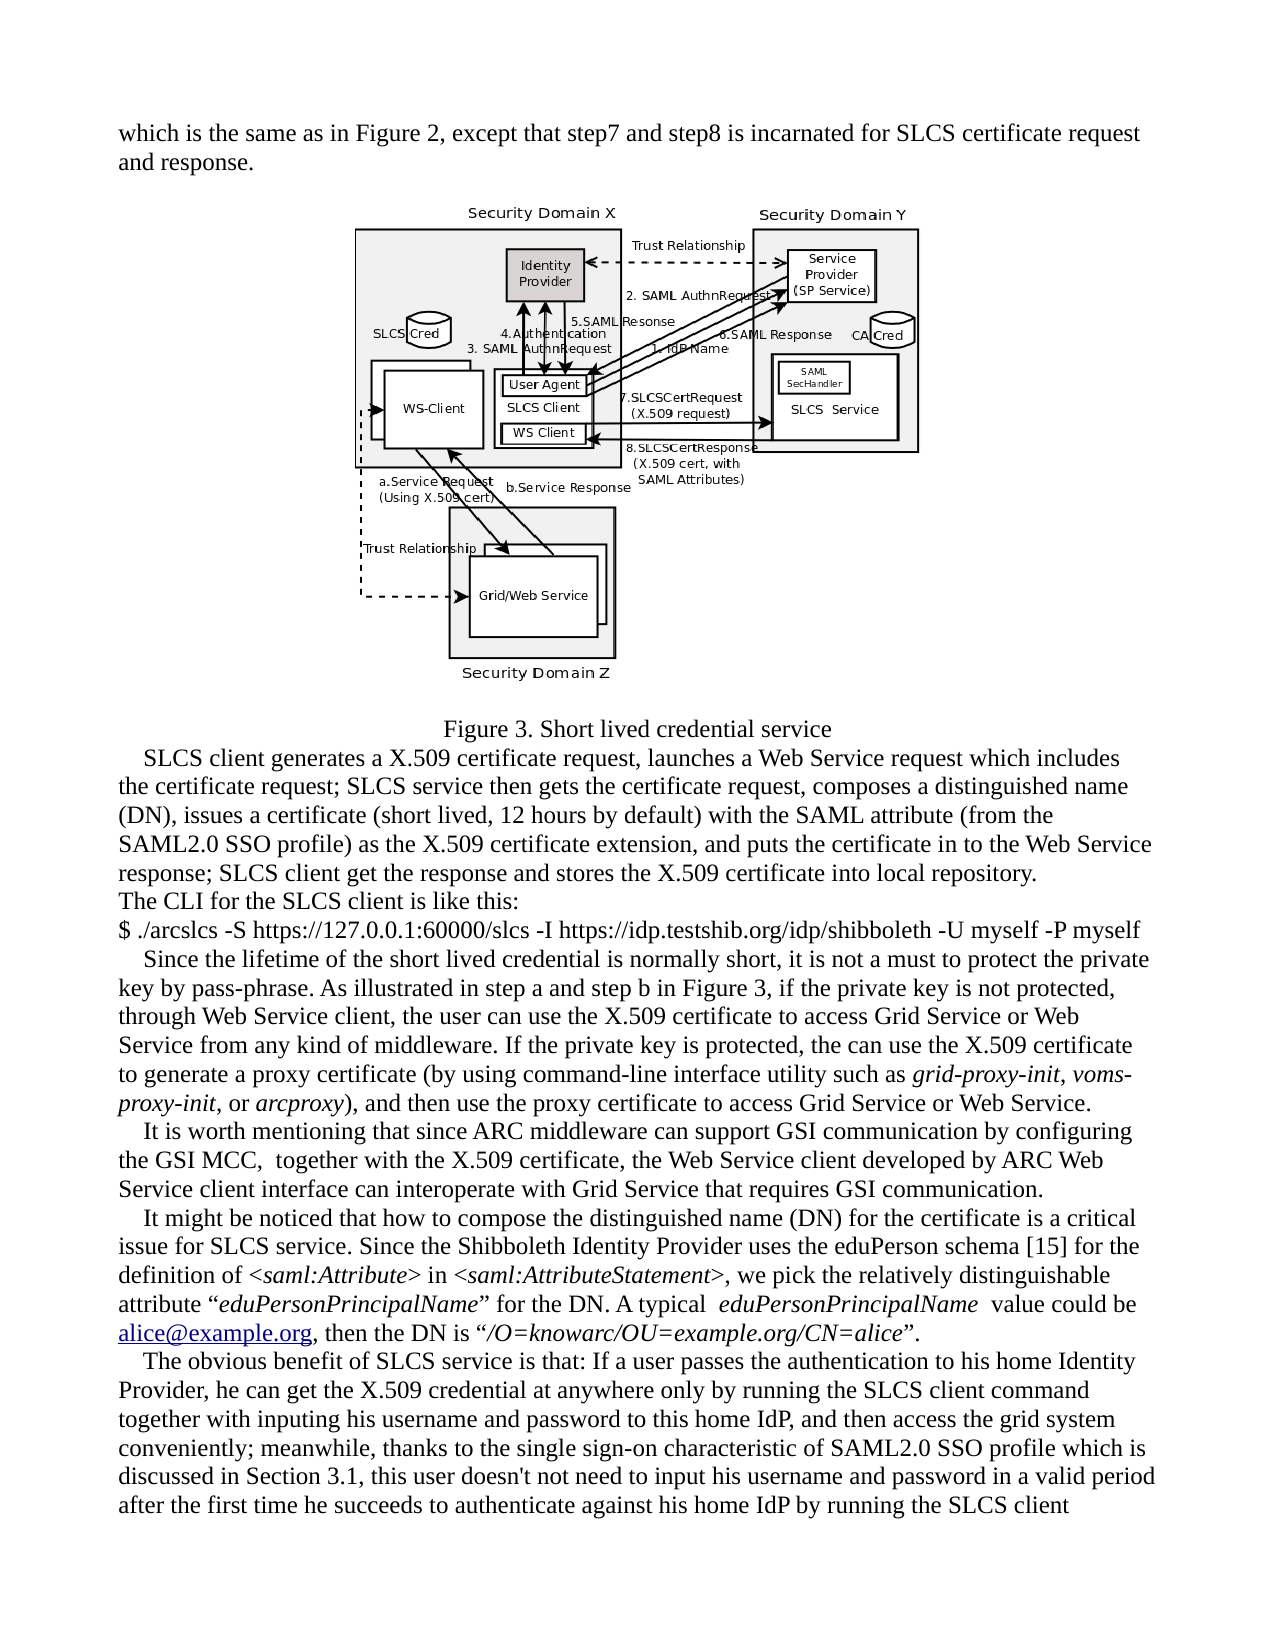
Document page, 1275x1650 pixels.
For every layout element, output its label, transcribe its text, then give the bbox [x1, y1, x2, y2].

text The CLI for the SLCS client is like this: [118, 886, 1157, 915]
text It is worth mentioning that since ARC middleware can support GSI communication by configuring the GSI MCC, together with the X.509 certificate, the Web Service client developed by ARC Web Service client interface can interoperate with Grid Service that requires GSI communication. [118, 1116, 1157, 1203]
text Figure 3. Short lived credential service [118, 714, 1157, 743]
text The obvious benefit of SLCS service is that: If a user passes the authentication to his home Identity Provider, he can get the X.509 credential at anywhere only by running the SLCS client command together with inputing his username and password to this home IdP, and then access the grid system conveniently; meanwhile, thanks to the single sign-on characteristic of SAML2.0 SSO profile which is discussed in Section 3.1, this user doesn't not need to input his username and password in a valid period after the first time he succeeds to authenticate against his home IdP by running the SLCS client [118, 1346, 1157, 1519]
picture [355, 204, 921, 686]
text It might be noticed that how to compose the distinguished name (DN) for the certificate is a critical issue for SLCS service. Since the Shibboleth Identity Provider uses the eduPerson schema [15] for the definition of <saml:Attribute> in <saml:AttributeStatement>, we pick the relatively distinguishable attribute “eduPersonPrincipalName” for the DN. A typical eduPersonPrincipalName value could be alice@example.org, then the DN is “/O=knowarc/OU=example.org/CN=alice”. [118, 1203, 1157, 1346]
text which is the same as in Figure 2, except that step7 and step8 is incarnated for SLCS certificate request and response. [118, 118, 1157, 176]
text SLCS client generates a X.509 certificate request, launches a Web Service request which includes the certificate request; SLCS service then gets the certificate request, composes a distinguished name (DN), issues a certificate (short lived, 12 hours by default) with the SAML attribute (from the SAML2.0 SSO profile) as the X.509 certificate extension, and puts the certificate in to the Web Service response; SLCS client get the response and stores the X.509 certificate into local repository. [118, 743, 1157, 886]
text $ ./arcslcs -S https://127.0.0.1:60000/slcs -I https://idp.testshib.org/idp/shibboleth -U myself -P myself [118, 915, 1157, 944]
text Since the lifetime of the short lived credential is normally short, it is not a must to protect the private key by pass-phrase. As illustrated in step a and step b in Figure 3, if the private key is not protected, through Web Service client, the user can use the X.509 certificate to access Grid Service or Web Service from any kind of middleware. If the private key is protected, the can use the X.509 certificate to generate a proxy certificate (by using command-line interface utility such as grid-proxy-init, voms-proxy-init, or arcproxy), and then use the proxy certificate to access Grid Service or Web Service. [118, 944, 1157, 1116]
